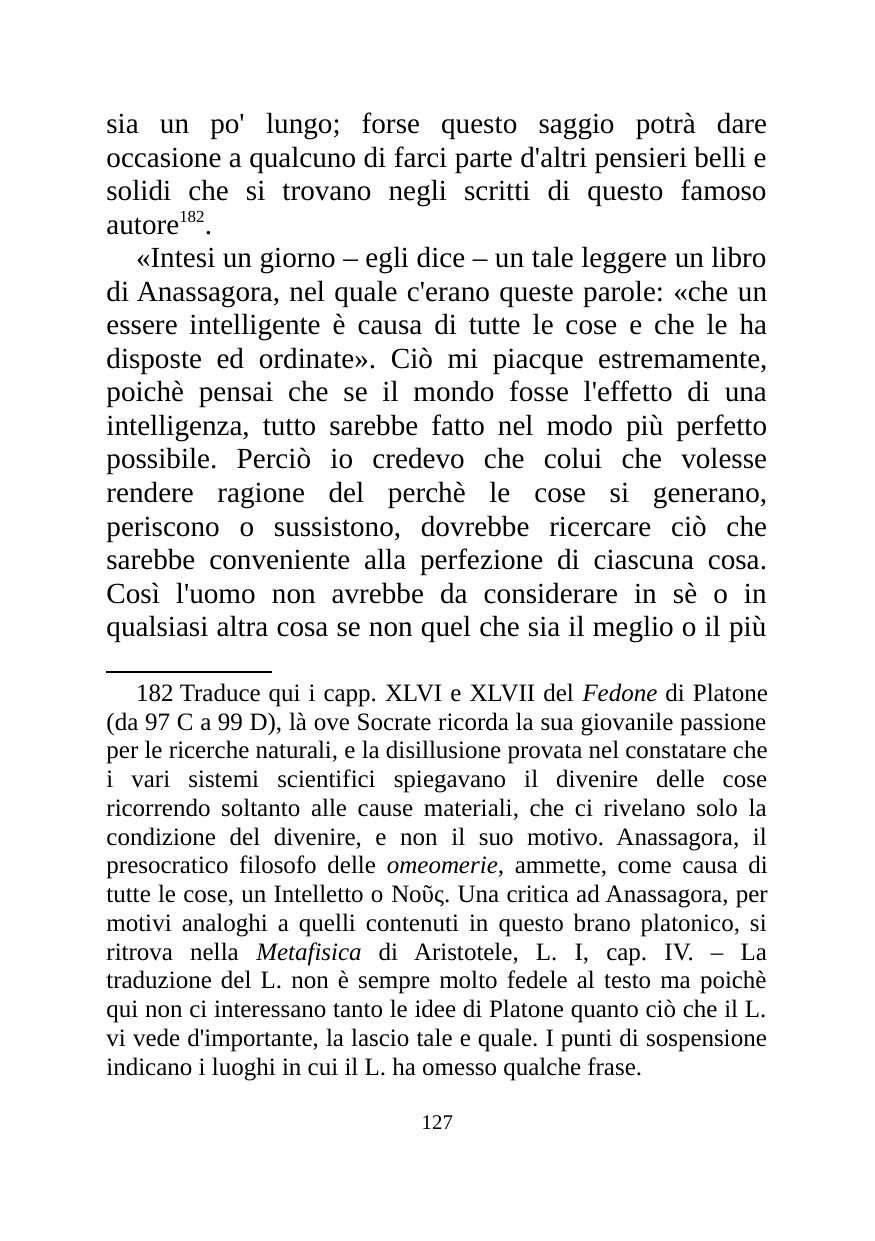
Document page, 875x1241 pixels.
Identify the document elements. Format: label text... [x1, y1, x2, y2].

text sia un po' lungo; forse questo saggio potrà dare occasione a qualcuno di farci parte d'altri pensieri belli e solidi che si trovano negli scritti di questo famoso autore. [106, 106, 768, 240]
text «Intesi un giorno – egli dice – un tale leggere un libro di Anassagora, nel quale c'erano queste parole: «che un essere intelligente è causa di tutte le cose e che le ha disposte ed ordinate». Ciò mi piacque estremamente, poichè pensai che se il mondo fosse l'effetto di una intelligenza, tutto sarebbe fatto nel modo più perfetto possibile. Perciò io credevo che colui che volesse rendere ragione del perchè le cose si generano, periscono o sussistono, dovrebbe ricercare ciò che sarebbe conveniente alla perfezione di ciascuna cosa. Così l'uomo non avrebbe da considerare in sè o in qualsiasi altra cosa se non quel che sia il meglio o il più [106, 240, 768, 643]
text Traduce qui i capp. XLVI e XLVII del Fedone di Platone (da 97 C a 99 D), là ove Socrate ricorda la sua giovanile passione per le ricerche naturali, e la disillusione provata nel constatare che i vari sistemi scientifici spiegavano il divenire delle cose ricorrendo soltanto alle cause materiali, che ci rivelano solo la condizione del divenire, e non il suo motivo. Anassagora, il presocratico filosofo delle omeomerie, ammette, come causa di tutte le cose, un Intelletto o Νοῦς. Una critica ad Anassagora, per motivi analoghi a quelli contenuti in questo brano platonico, si ritrova nella Metafisica di Aristotele, L. I, cap. IV. – La traduzione del L. non è sempre molto fedele al testo ma poichè qui non ci interessano tanto le idee di Platone quanto ciò che il L. vi vede d'importante, la lascio tale e quale. I punti di sospensione indicano i luoghi in cui il L. ha omesso qualche frase. [106, 678, 768, 1080]
